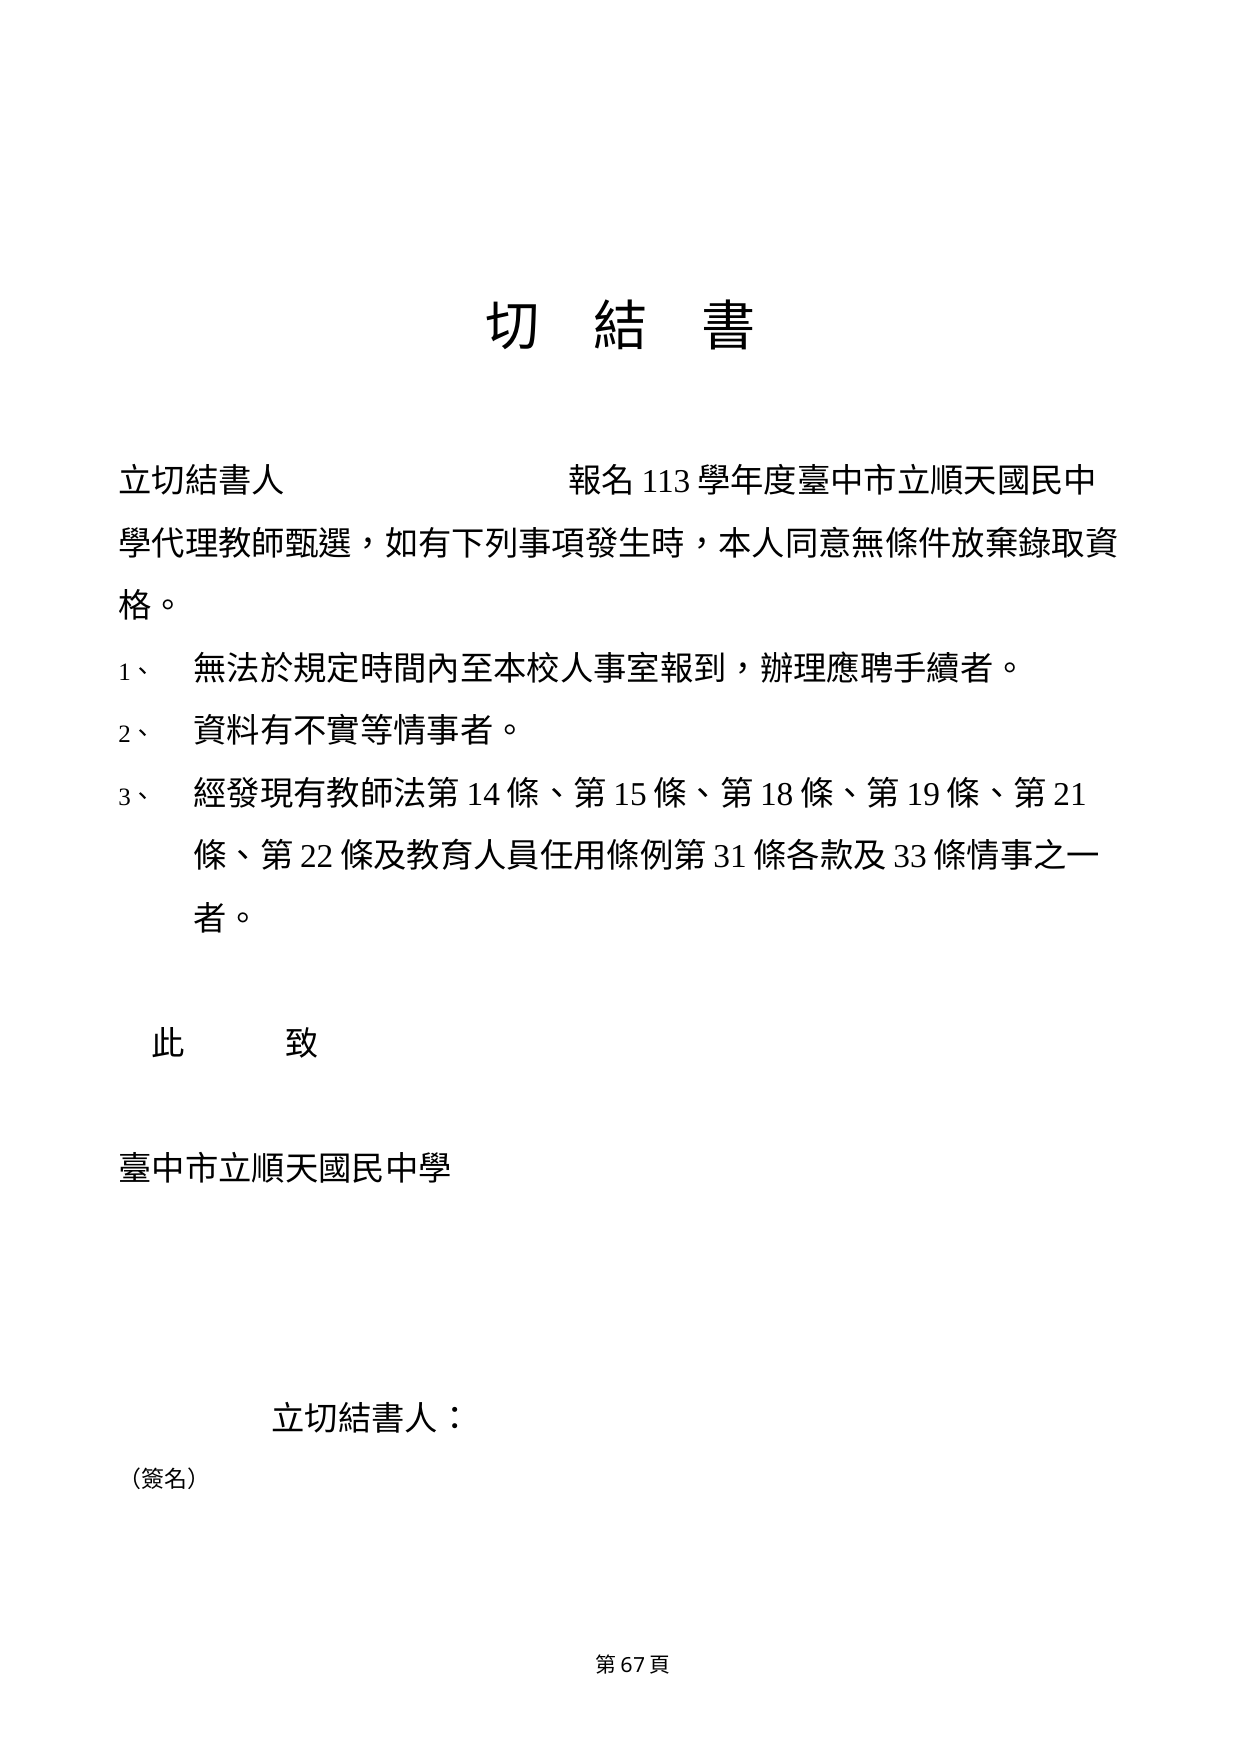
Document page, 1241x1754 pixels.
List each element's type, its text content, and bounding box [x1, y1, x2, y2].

text 立切結書人 報名113學年度臺中市立順天國民中學代理教師甄選，如有下列事項發生時，本人同意無條件放棄錄取資格。 [118, 436, 1122, 624]
text 此 致 [118, 999, 1122, 1061]
list 資料有不實等情事者。 [118, 686, 1122, 749]
text 切 結 書 [118, 249, 1122, 374]
text 臺中市立順天國民中學 [118, 1124, 1122, 1186]
text 立切結書人： （簽名） [118, 1374, 1122, 1499]
list 經發現有教師法第14條、第15條、第18條、第19條、第21條、第22條及教育人員任用條例第31條各款及33條情事之一者。 [118, 749, 1122, 936]
list 無法於規定時間內至本校人事室報到，辦理應聘手續者。 [118, 624, 1122, 686]
